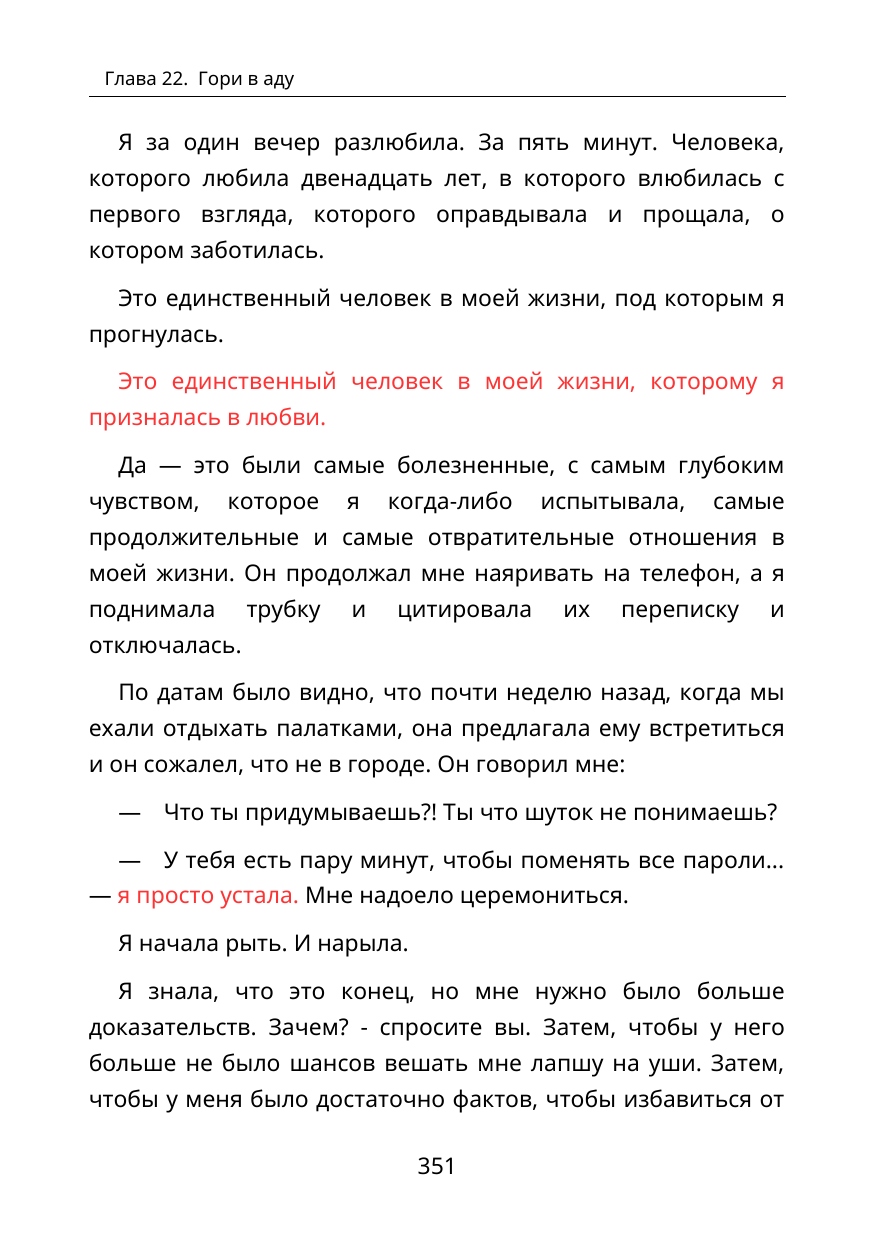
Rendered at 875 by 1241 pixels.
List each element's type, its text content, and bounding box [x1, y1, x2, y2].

text Я за один вечер разлюбила. За пять минут. Человека, которого любила двенадцать лет, в которого влюбилась с первого взгляда, которого оправдывала и прощала, о котором заботилась. [88, 126, 786, 265]
text По датам было видно, что почти неделю назад, когда мы ехали отдыхать палатками, она предлагала ему встретиться и он сожалел, что не в городе. Он говорил мне: [88, 676, 786, 779]
text Это единственный человек в моей жизни, которому я призналась в любви. [88, 365, 786, 432]
list У тебя есть пару минут, чтобы поменять все пароли... — я просто устала. Мне надоело церемониться. [88, 843, 786, 911]
text Это единственный человек в моей жизни, под которым я прогнулась. [88, 282, 786, 349]
text Да — это были самые болезненные, с самым глубоким чувством, которое я когда-либо испытывала, самые продолжительные и самые отвратительные отношения в моей жизни. Он продолжал мне наяривать на телефон, а я поднимала трубку и цитировала их переписку и отключалась. [88, 449, 786, 660]
text Я начала рыть. И нарыла. [88, 927, 786, 958]
text Я знала, что это конец, но мне нужно было больше доказательств. Зачем? - спросите вы. Затем, чтобы у него больше не было шансов вешать мне лапшу на уши. Затем, чтобы у меня было достаточно фактов, чтобы избавиться от [88, 975, 786, 1114]
list Что ты придумываешь?! Ты что шуток не понимаешь? [88, 796, 786, 827]
